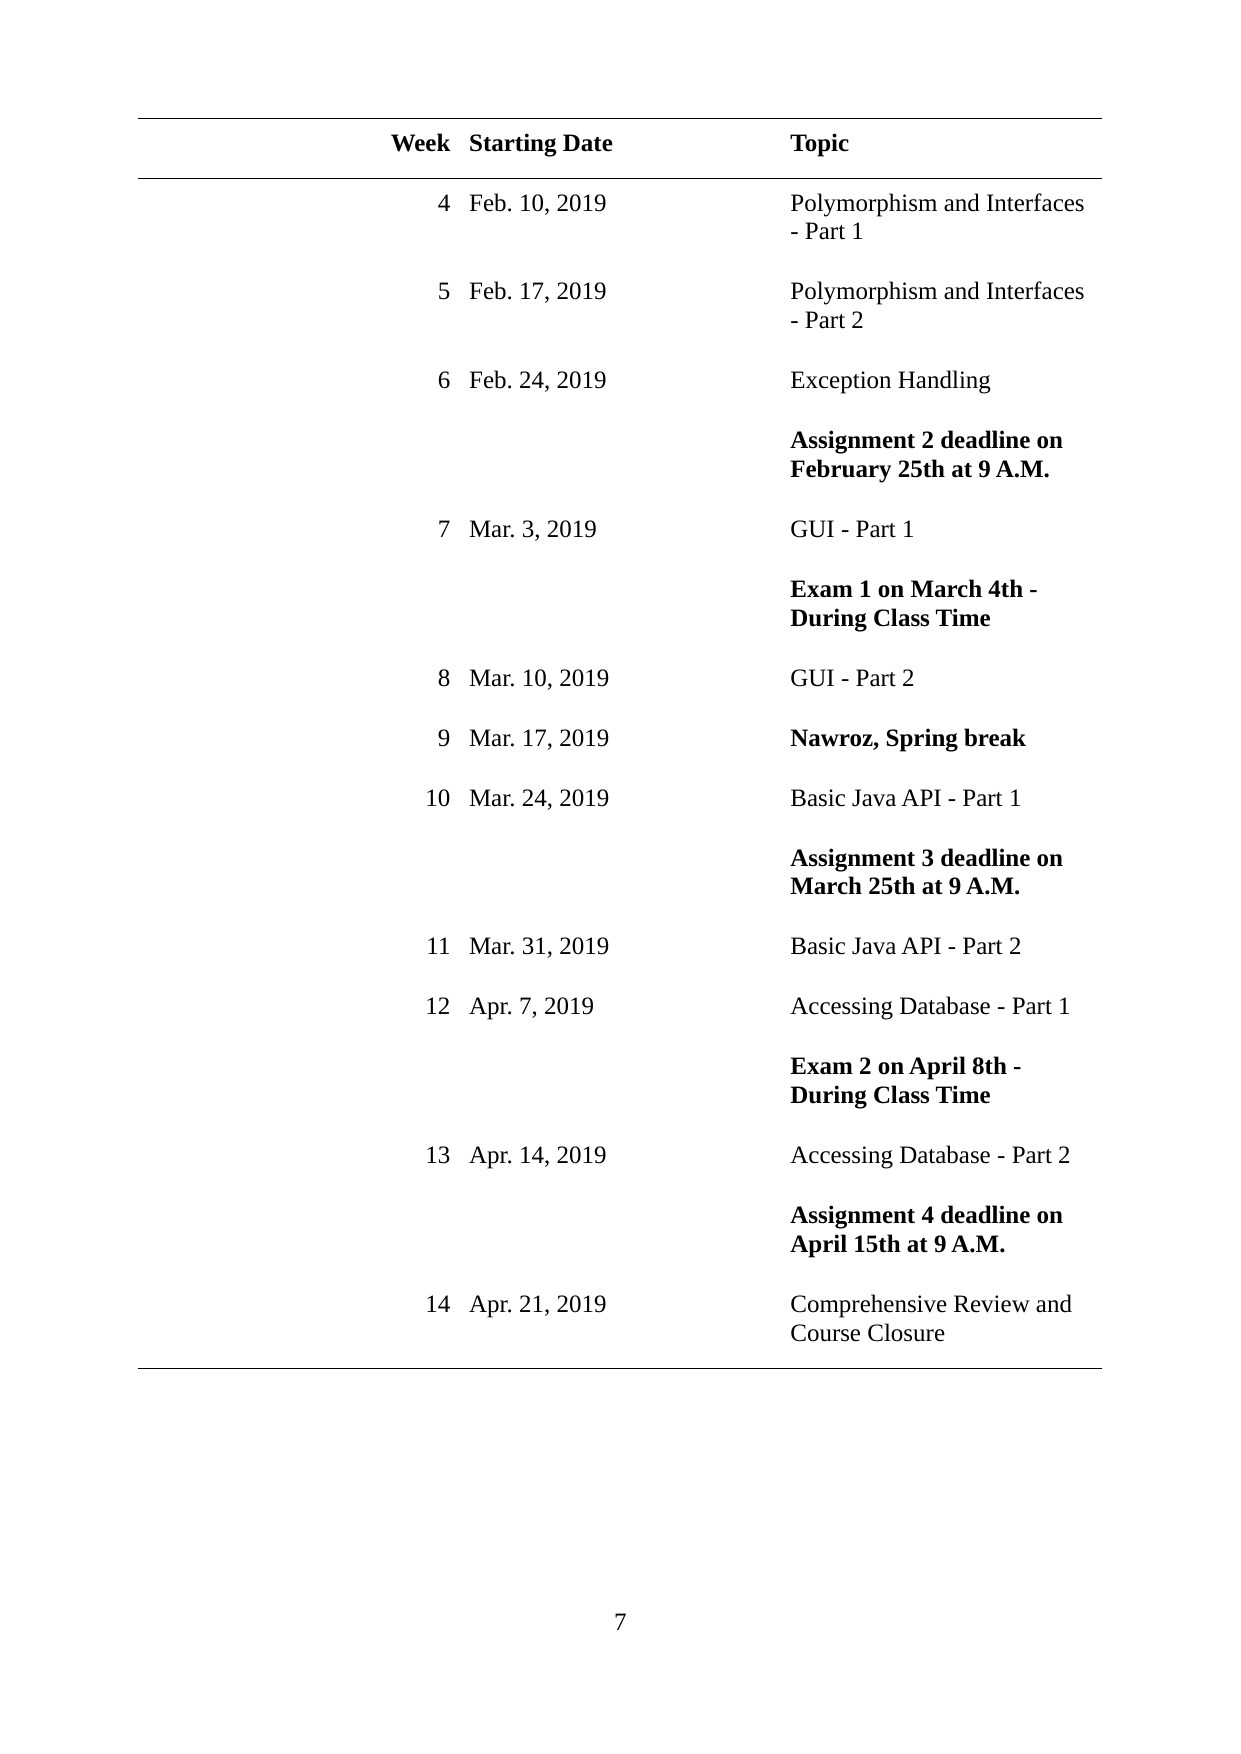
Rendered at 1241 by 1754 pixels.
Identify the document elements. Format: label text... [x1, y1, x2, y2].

table_cell Apr. 14, 2019 [460, 1131, 781, 1191]
table_cell [460, 416, 781, 504]
table_cell 13 [138, 1131, 459, 1191]
table_cell [460, 1042, 781, 1131]
table_cell GUI - Part 2 [781, 653, 1102, 713]
table_cell 11 [138, 922, 459, 982]
table_cell GUI - Part 1 [781, 505, 1102, 564]
table_header Topic [781, 119, 1102, 178]
table_cell Exam 1 on March 4th - During Class Time [781, 565, 1102, 653]
table_cell [460, 565, 781, 653]
table_cell Polymorphism and Interfaces - Part 1 [781, 179, 1102, 267]
table_header Starting Date [460, 119, 781, 178]
table_cell Feb. 10, 2019 [460, 179, 781, 267]
table_cell Assignment 3 deadline on March 25th at 9 A.M. [781, 833, 1102, 922]
table_cell Accessing Database - Part 2 [781, 1131, 1102, 1191]
table_cell 6 [138, 356, 459, 416]
table_cell Exception Handling [781, 356, 1102, 416]
table_cell Assignment 2 deadline on February 25th at 9 A.M. [781, 416, 1102, 504]
table_cell Mar. 10, 2019 [460, 653, 781, 713]
table_cell Apr. 21, 2019 [460, 1280, 781, 1368]
table_cell [138, 565, 459, 653]
table_cell Feb. 24, 2019 [460, 356, 781, 416]
table_cell Basic Java API - Part 2 [781, 922, 1102, 982]
table_cell 4 [138, 179, 459, 267]
table_cell [460, 1191, 781, 1279]
table_cell 7 [138, 505, 459, 564]
table_cell Mar. 31, 2019 [460, 922, 781, 982]
table_cell 5 [138, 267, 459, 356]
table_cell Mar. 17, 2019 [460, 713, 781, 773]
table_cell 12 [138, 982, 459, 1042]
table_cell Feb. 17, 2019 [460, 267, 781, 356]
table_header Week [138, 119, 459, 178]
table_cell Assignment 4 deadline on April 15th at 9 A.M. [781, 1191, 1102, 1279]
table_cell [460, 833, 781, 922]
table_cell Exam 2 on April 8th - During Class Time [781, 1042, 1102, 1131]
table_cell Comprehensive Review and Course Closure [781, 1280, 1102, 1368]
table_cell 8 [138, 653, 459, 713]
table_cell 14 [138, 1280, 459, 1368]
table_cell Accessing Database - Part 1 [781, 982, 1102, 1042]
table_cell Polymorphism and Interfaces - Part 2 [781, 267, 1102, 356]
table_cell 10 [138, 773, 459, 833]
table_cell [138, 1042, 459, 1131]
table_cell Apr. 7, 2019 [460, 982, 781, 1042]
table_cell 9 [138, 713, 459, 773]
table_cell Mar. 24, 2019 [460, 773, 781, 833]
table_cell Mar. 3, 2019 [460, 505, 781, 564]
table_cell [138, 416, 459, 504]
table_cell Nawroz, Spring break [781, 713, 1102, 773]
table_cell [138, 833, 459, 922]
table_cell Basic Java API - Part 1 [781, 773, 1102, 833]
table_cell [138, 1191, 459, 1279]
